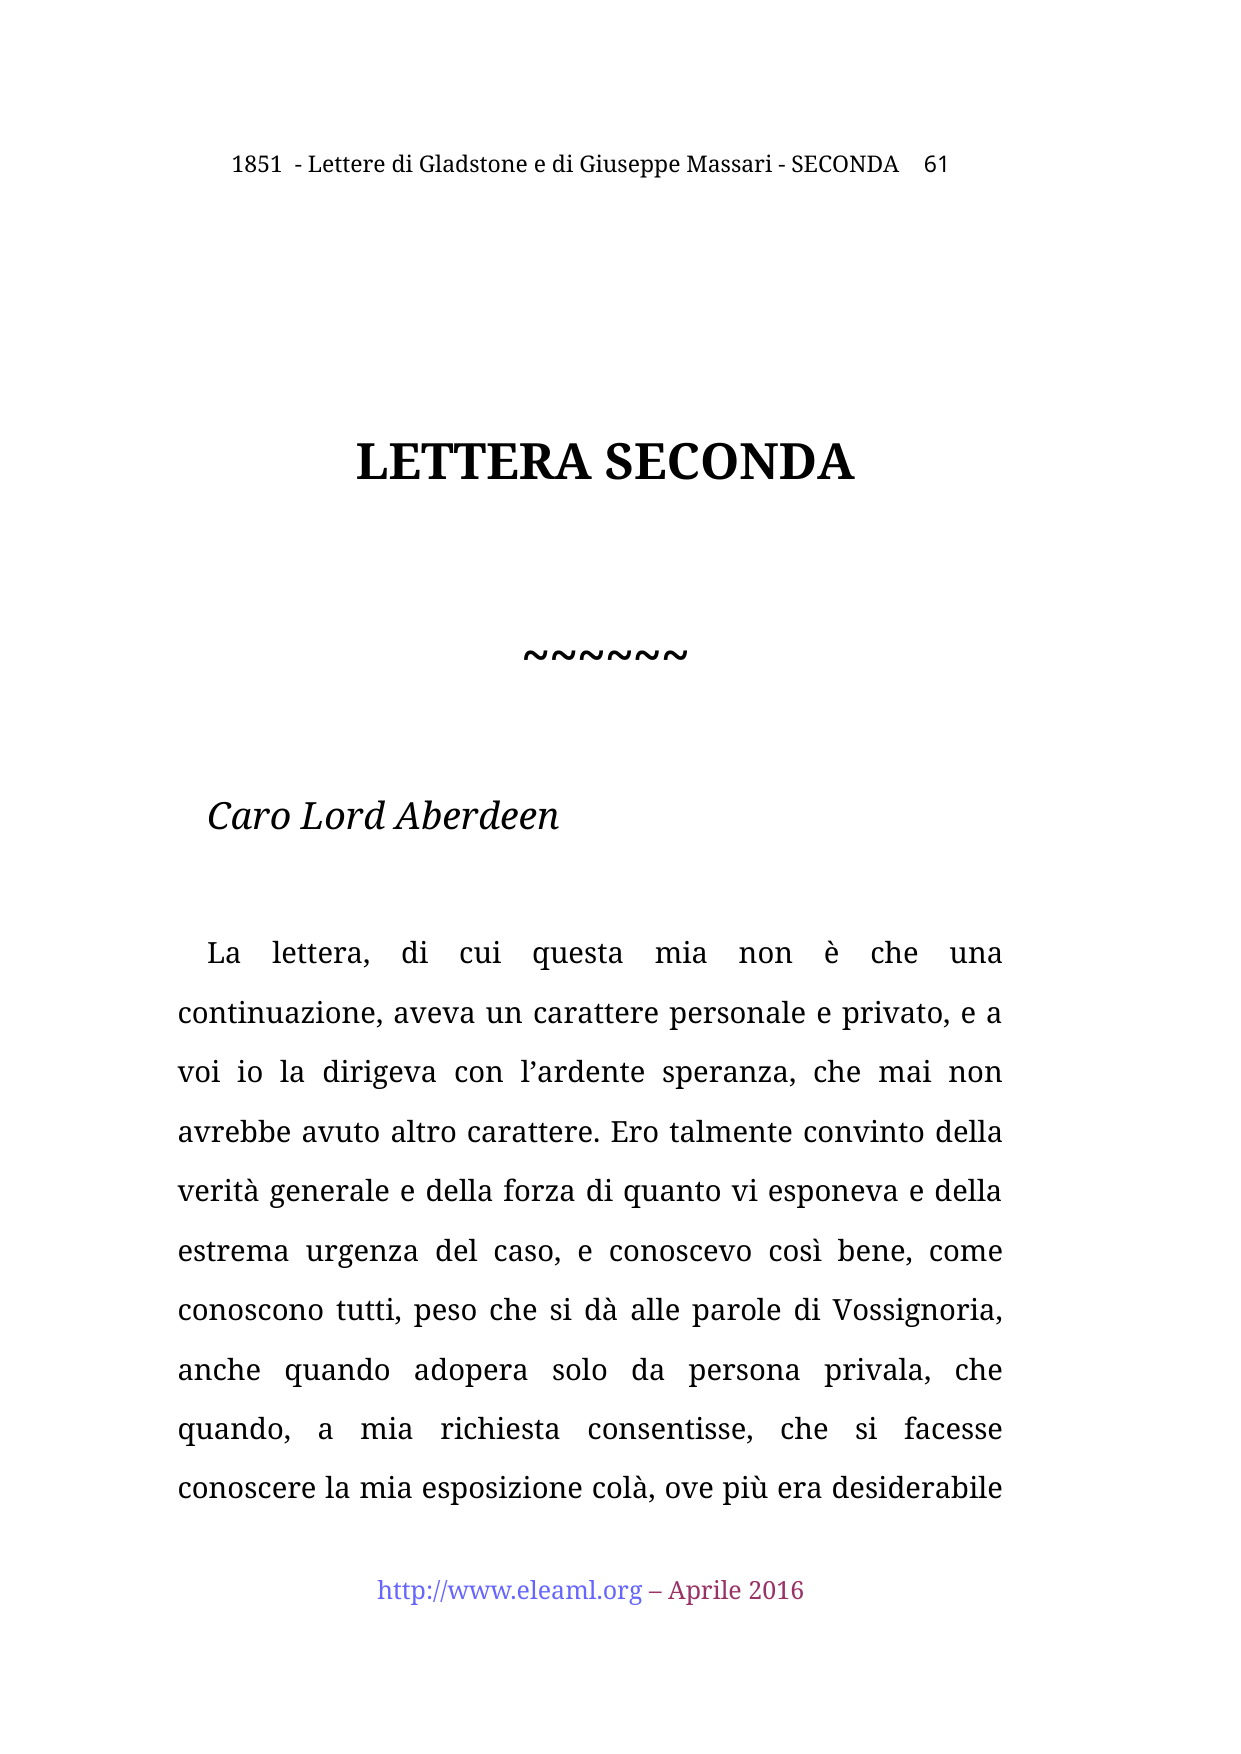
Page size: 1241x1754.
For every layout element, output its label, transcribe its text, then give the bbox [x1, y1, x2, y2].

text La lettera, di cui questa mia non è che una continuazione, aveva un carattere personale e privato, e a voi io la dirigeva con l’ardente speranza, che mai non avrebbe avuto altro carattere. Ero talmente convinto della verità generale e della forza di quanto vi esponeva e della estrema urgenza del caso, e conoscevo così bene, come conoscono tutti, peso che si dà alle parole di Vossignoria, anche quando adopera solo da persona privala, che quando, a mia richiesta consentisse, che si facesse conoscere la mia esposizione colà, ove più era desiderabile [177, 932, 1004, 1507]
text ~~~~~~ [177, 620, 1004, 688]
text LETTERA SECONDA [177, 426, 1004, 494]
text Caro Lord Aberdeen [177, 789, 1004, 840]
